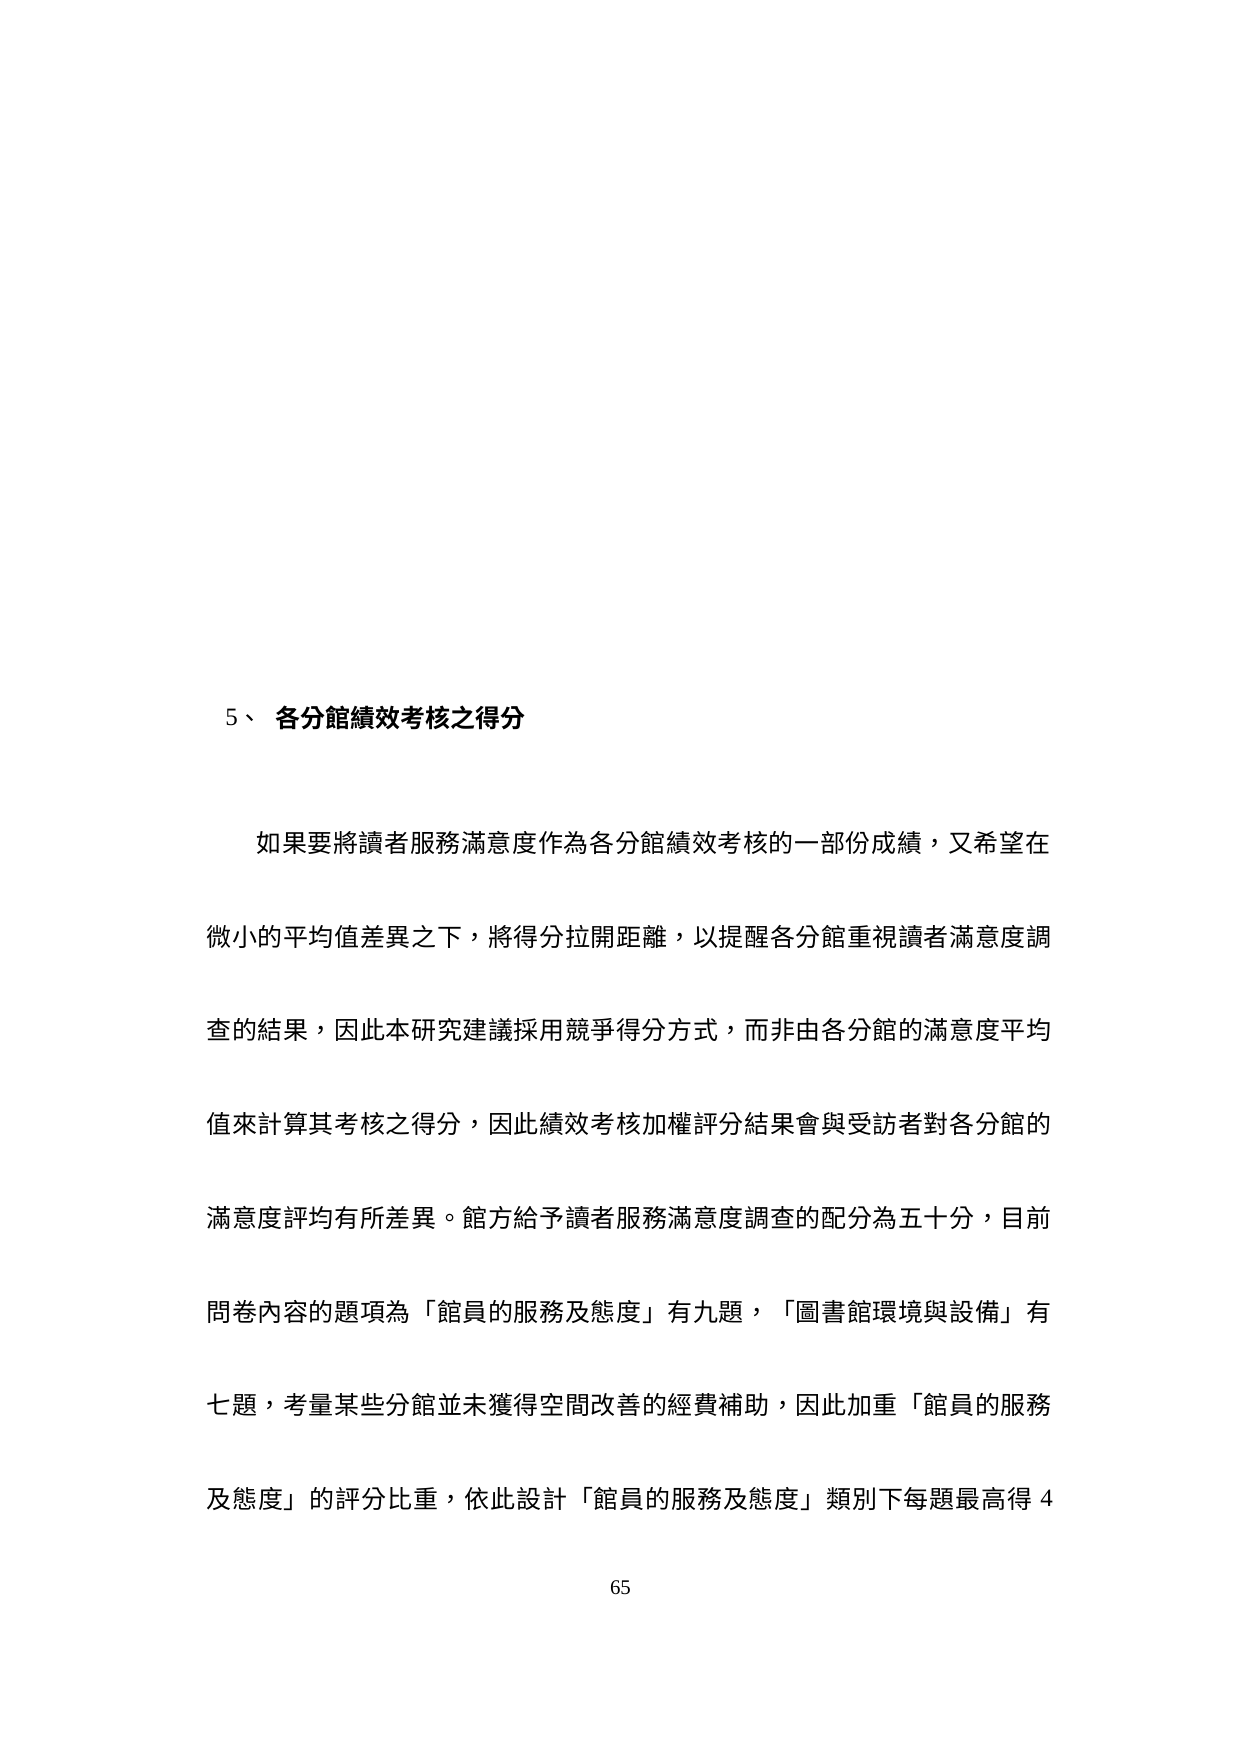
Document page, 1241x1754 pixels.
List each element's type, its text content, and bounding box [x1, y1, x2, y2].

list 各分館績效考核之得分 [225, 675, 1053, 737]
text 如果要將讀者服務滿意度作為各分館績效考核的一部份成績，又希望在微小的平均值差異之下，將得分拉開距離，以提醒各分館重視讀者滿意度調查的結果，因此本研究建議採用競爭得分方式，而非由各分館的滿意度平均值來計算其考核之得分，因此績效考核加權評分結果會與受訪者對各分館的滿意度評均有所差異。館方給予讀者服務滿意度調查的配分為五十分，目前問卷內容的題項為「館員的服務及態度」有九題，「圖書館環境與設備」有七題，考量某些分館並未獲得空間改善的經費補助，因此加重「館員的服務及態度」的評分比重，依此設計「館員的服務及態度」類別下每題最高得4 [206, 800, 1053, 1518]
